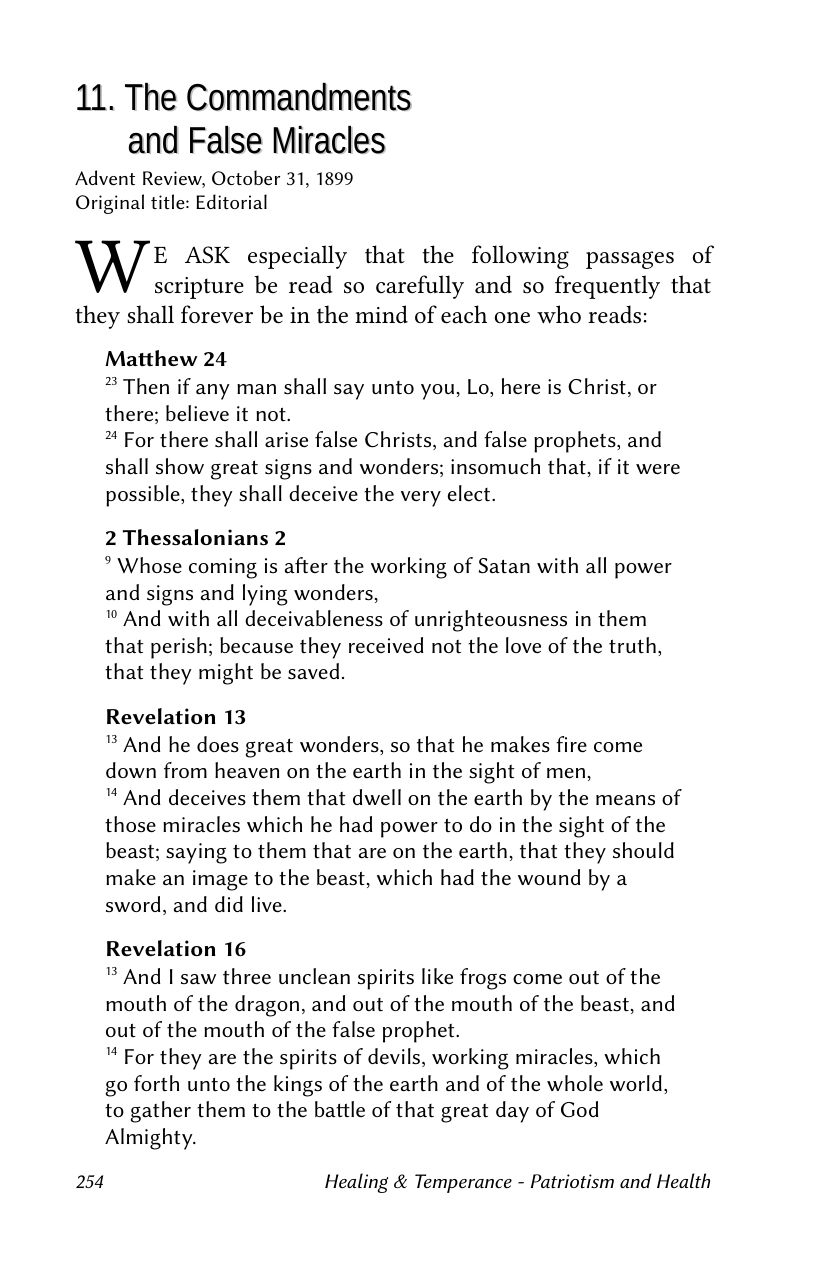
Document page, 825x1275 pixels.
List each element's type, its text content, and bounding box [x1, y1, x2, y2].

text 23 Then if any man shall say unto you, Lo, here is Christ, or there; believe it not. [105, 374, 682, 427]
text 9 Whose coming is after the working of Satan with all power and signs and lying wonders, [105, 553, 682, 606]
text Revelation 16 [105, 936, 712, 962]
text Matthew 24 [105, 346, 712, 372]
text Original title: Editorial [75, 191, 712, 214]
text Advent Review, October 31, 1899 [75, 167, 712, 191]
title The Commandments and False Miracles [75, 75, 712, 161]
text 10 And with all deceivableness of unrighteousness in them that perish; because they received not the love of the truth, that they might be saved. [105, 606, 682, 686]
text 13 And he does great wonders, so that he makes fire come down from heaven on the earth in the sight of men, [105, 732, 682, 784]
text Revelation 13 [105, 704, 712, 730]
text 14 For they are the spirits of devils, working miracles, which go forth unto the kings of the earth and of the whole world, to gather them to the battle of that great day of God Almighty. [105, 1044, 682, 1150]
text 24 For there shall arise false Christs, and false prophets, and shall show great signs and wonders; insomuch that, if it were possible, they shall deceive the very elect. [105, 427, 682, 507]
text 2 Thessalonians 2 [105, 525, 712, 551]
text WE ASK especially that the following passages of scripture be read so carefully and so frequently that they shall forever be in the mind of each one who reads: [75, 242, 712, 330]
text 14 And deceives them that dwell on the earth by the means of those miracles which he had power to do in the sight of the beast; saying to them that are on the earth, that they should make an image to the beast, which had the wound by a sword, and did live. [105, 785, 682, 918]
text 13 And I saw three unclean spirits like frogs come out of the mouth of the dragon, and out of the mouth of the beast, and out of the mouth of the false prophet. [105, 964, 682, 1043]
